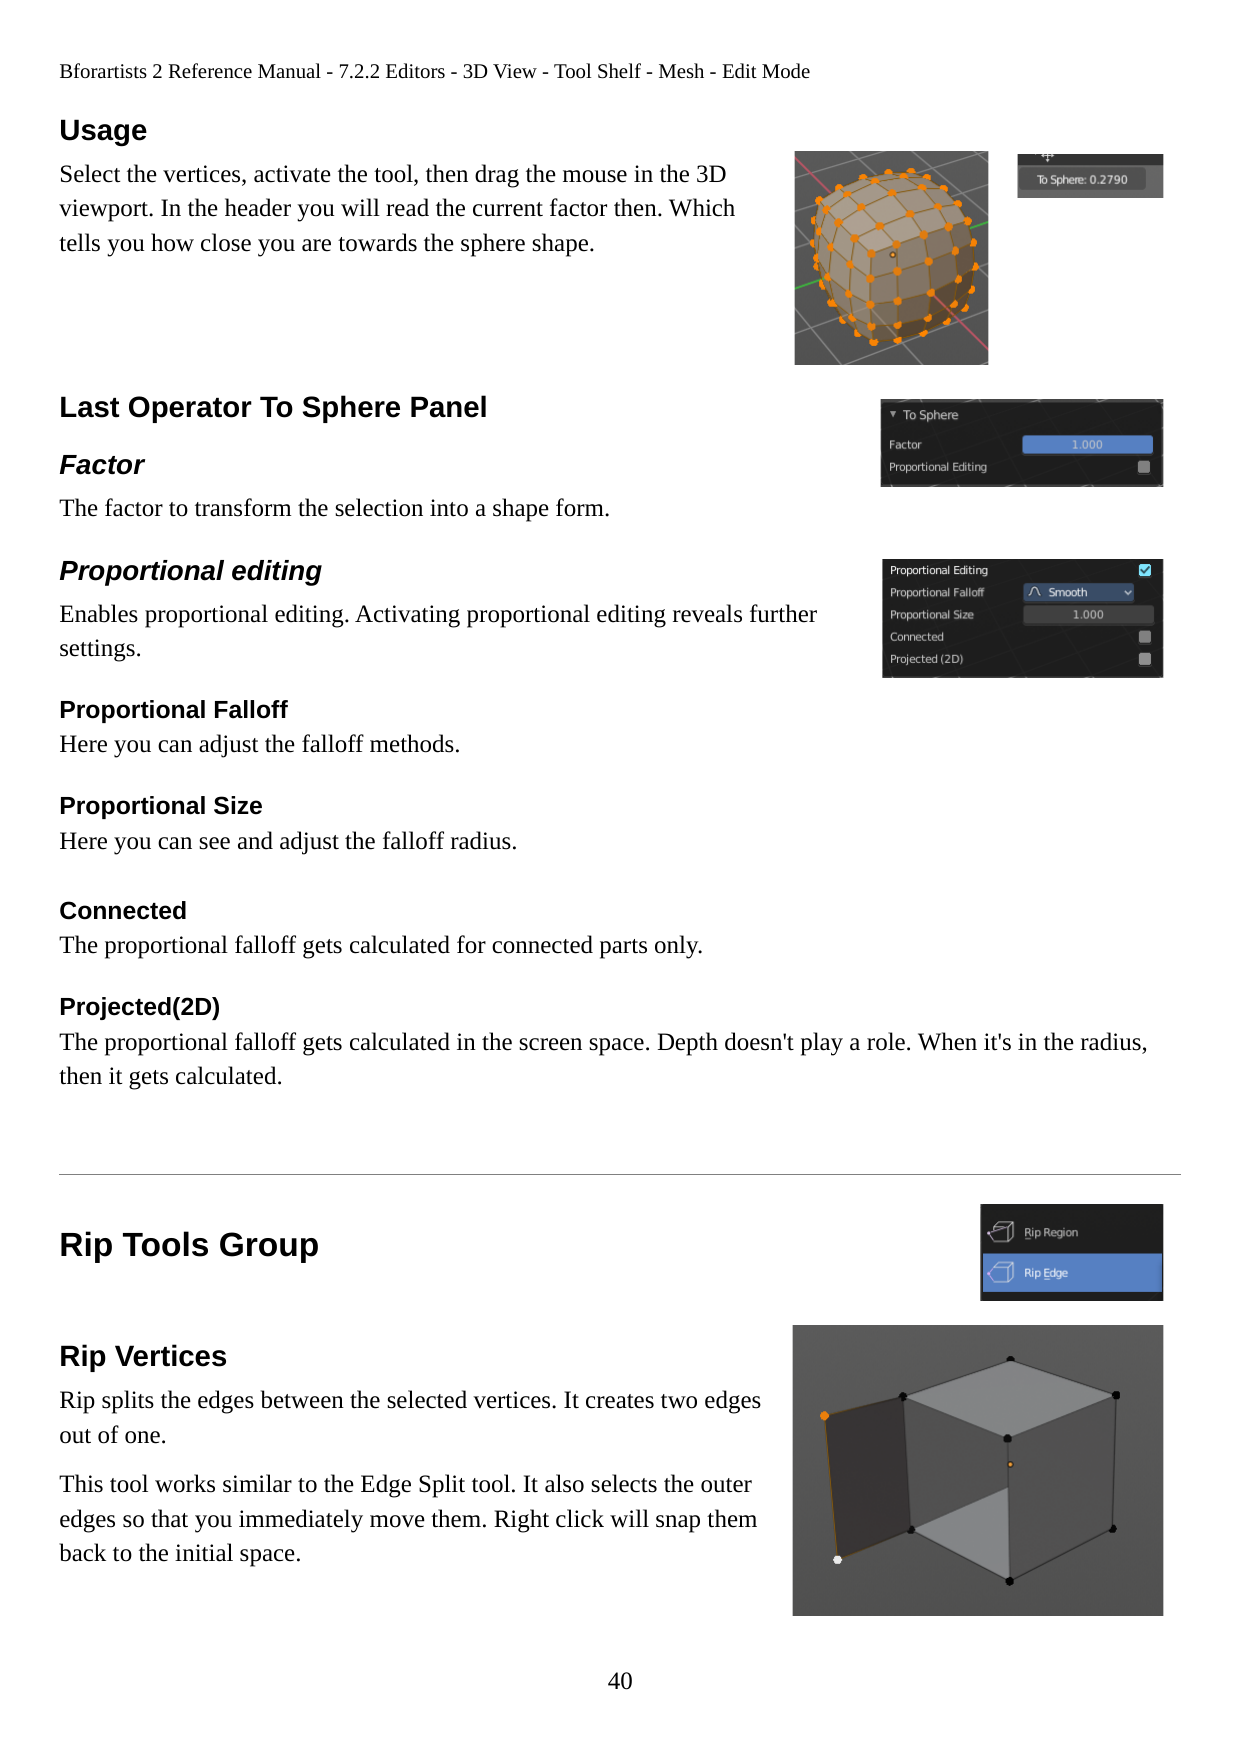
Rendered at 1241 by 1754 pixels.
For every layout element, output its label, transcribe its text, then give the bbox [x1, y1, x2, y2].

subtitle Last Operator To Sphere Panel [59, 389, 1181, 423]
picture [980, 1204, 1164, 1301]
subtitle [1164, 448, 1181, 480]
text The proportional falloff gets calculated for connected parts only. [59, 931, 1181, 959]
subtitle Proportional editing [59, 554, 1181, 586]
picture [1017, 154, 1164, 198]
subtitle [1164, 1224, 1181, 1263]
text This tool works similar to the Edge Split tool. It also selects the outer edges so that you immediately move them. Right click will snap them back to the initial space. [59, 1469, 792, 1567]
subtitle Proportional Size [59, 791, 1181, 819]
text Rip splits the edges between the selected vertices. It creates two edges out of one. [59, 1386, 792, 1449]
text [989, 159, 1181, 257]
text The factor to transform the selection into a shape form. [59, 493, 1181, 521]
picture [794, 151, 989, 365]
picture [882, 559, 1164, 678]
subtitle Factor [59, 448, 880, 480]
subtitle Proportional Falloff [59, 695, 1181, 723]
subtitle Connected [59, 896, 1181, 924]
subtitle [1164, 1339, 1181, 1373]
picture [792, 1325, 1164, 1616]
text Here you can see and adjust the falloff radius. [59, 826, 1181, 854]
subtitle Usage [59, 113, 1181, 146]
text Enables proportional editing. Activating proportional editing reveals further settings. [59, 599, 882, 662]
subtitle Projected(2D) [59, 992, 1181, 1021]
text Here you can adjust the falloff methods. [59, 729, 1181, 758]
subtitle Rip Vertices [59, 1339, 792, 1373]
picture [880, 399, 1164, 487]
subtitle Rip Tools Group [59, 1224, 980, 1263]
text The proportional falloff gets calculated in the screen space. Depth doesn't play a role. When it's in the radius, then it gets calculated. [59, 1027, 1181, 1090]
text Select the vertices, activate the tool, then drag the mouse in the 3D viewport. In the header you will read the current factor then. Which tells you how close you are towards the sphere shape. [59, 159, 794, 257]
